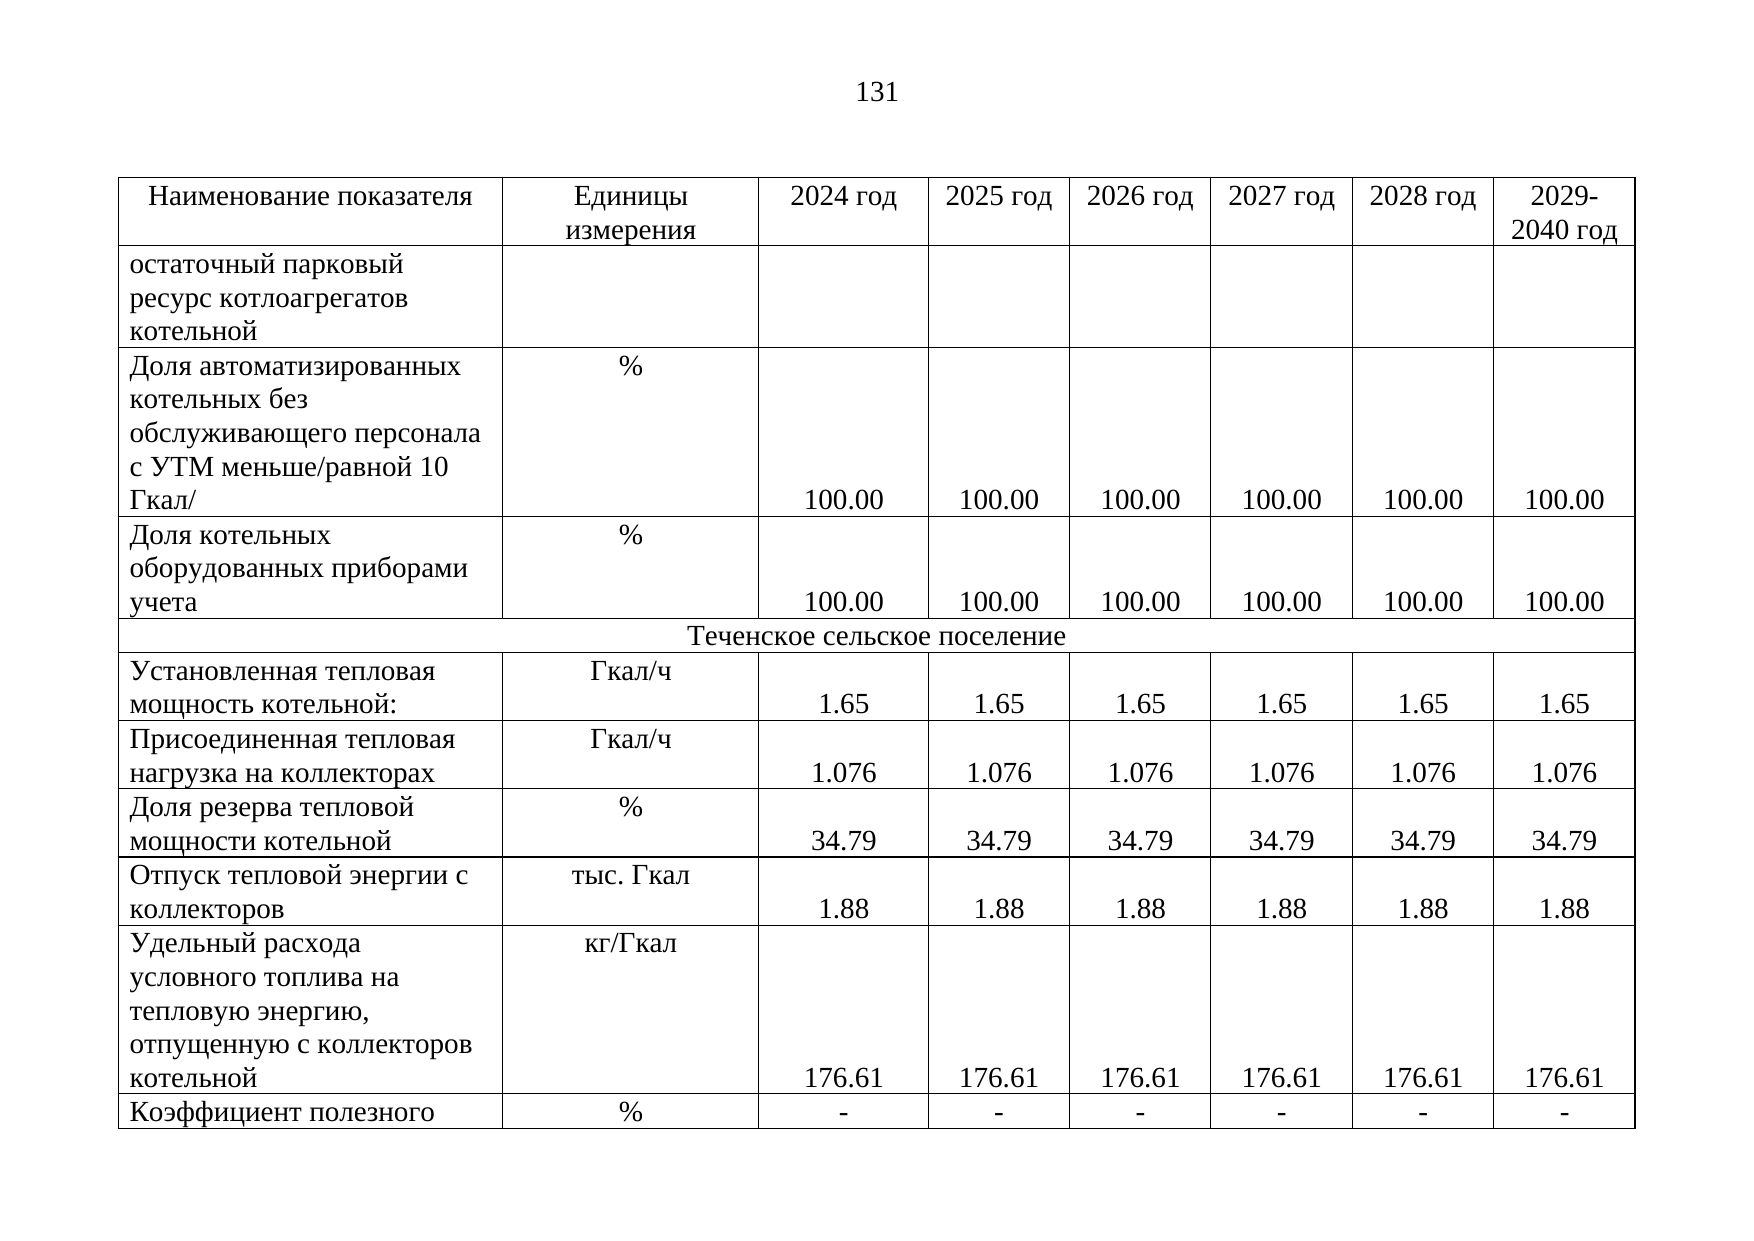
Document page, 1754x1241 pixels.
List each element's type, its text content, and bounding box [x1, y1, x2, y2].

table_cell % [503, 1094, 758, 1128]
table_cell 1.65 [1353, 653, 1493, 720]
table_cell 1.076 [759, 721, 928, 788]
table_cell 100.00 [929, 517, 1069, 617]
table_cell 34.79 [1211, 789, 1352, 856]
table_cell кг/Гкал [503, 926, 758, 1093]
table_cell Гкал/ч [503, 653, 758, 720]
table_cell [1494, 246, 1634, 347]
table_header 2024 год [759, 178, 928, 245]
table_header 2028 год [1353, 178, 1493, 245]
table_cell % [503, 348, 758, 516]
table_cell 1.88 [759, 858, 928, 924]
table_cell 1.65 [1211, 653, 1352, 720]
table_cell Отпуск тепловой энергии с коллекторов [119, 858, 502, 924]
table_cell 176.61 [759, 926, 928, 1093]
table_cell 1.88 [929, 858, 1069, 924]
table_cell 1.88 [1353, 858, 1493, 924]
table_cell 1.076 [1494, 721, 1634, 788]
table_cell 1.076 [1211, 721, 1352, 788]
table_cell - [759, 1094, 928, 1128]
table_cell % [503, 517, 758, 617]
table_cell 176.61 [929, 926, 1069, 1093]
table_cell [503, 246, 758, 347]
table_cell 100.00 [929, 348, 1069, 516]
table_cell 176.61 [1070, 926, 1210, 1093]
table_cell 34.79 [759, 789, 928, 856]
table_cell 1.076 [1070, 721, 1210, 788]
table_cell 1.65 [929, 653, 1069, 720]
table_cell 100.00 [1494, 517, 1634, 617]
table_cell % [503, 789, 758, 856]
table_cell 100.00 [759, 517, 928, 617]
table_cell Удельный расхода условного топлива на тепловую энергию, отпущенную с коллекторов котельной [119, 926, 502, 1093]
table_cell Теченское сельское поселение [119, 619, 1634, 652]
table_cell 100.00 [1353, 517, 1493, 617]
table_cell Доля котельных оборудованных приборами учета [119, 517, 502, 617]
table_cell [759, 246, 928, 347]
table_cell - [1494, 1094, 1634, 1128]
table_cell 1.65 [1070, 653, 1210, 720]
table_cell 1.076 [1353, 721, 1493, 788]
table_header 2026 год [1070, 178, 1210, 245]
table_cell 100.00 [1211, 517, 1352, 617]
table_cell - [1211, 1094, 1352, 1128]
table_header Наименование показателя [119, 178, 502, 245]
table_header 2029-2040 год [1494, 178, 1634, 245]
table_cell 1.65 [1494, 653, 1634, 720]
table_cell 100.00 [759, 348, 928, 516]
table_header Единицы измерения [503, 178, 758, 245]
table_cell [929, 246, 1069, 347]
table_cell 176.61 [1494, 926, 1634, 1093]
table_header 2027 год [1211, 178, 1352, 245]
table_cell 1.88 [1070, 858, 1210, 924]
table_cell [1211, 246, 1352, 347]
table_cell 34.79 [929, 789, 1069, 856]
table_cell Гкал/ч [503, 721, 758, 788]
table_header 2025 год [929, 178, 1069, 245]
table_cell [1070, 246, 1210, 347]
table_cell 1.88 [1211, 858, 1352, 924]
table_cell 1.65 [759, 653, 928, 720]
table_cell 34.79 [1494, 789, 1634, 856]
table_cell Доля резерва тепловой мощности котельной [119, 789, 502, 856]
table_cell 1.076 [929, 721, 1069, 788]
table_cell Доля автоматизированных котельных без обслуживающего персонала с УТМ меньше/равной 10 Гкал/ [119, 348, 502, 516]
table_cell - [929, 1094, 1069, 1128]
table_cell 100.00 [1211, 348, 1352, 516]
table_cell 100.00 [1070, 517, 1210, 617]
table_cell 34.79 [1070, 789, 1210, 856]
table_cell 100.00 [1353, 348, 1493, 516]
table_cell Коэффициент полезного [119, 1094, 502, 1128]
table_cell остаточный парковый ресурс котлоагрегатов котельной [119, 246, 502, 347]
table_cell 176.61 [1353, 926, 1493, 1093]
table_cell 1.88 [1494, 858, 1634, 924]
table_cell [1353, 246, 1493, 347]
table_cell - [1070, 1094, 1210, 1128]
table_cell Присоединенная тепловая нагрузка на коллекторах [119, 721, 502, 788]
table_cell 34.79 [1353, 789, 1493, 856]
table_cell 100.00 [1494, 348, 1634, 516]
table_cell 100.00 [1070, 348, 1210, 516]
table_cell 176.61 [1211, 926, 1352, 1093]
table_cell тыс. Гкал [503, 858, 758, 924]
table_cell Установленная тепловая мощность котельной: [119, 653, 502, 720]
table_cell - [1353, 1094, 1493, 1128]
